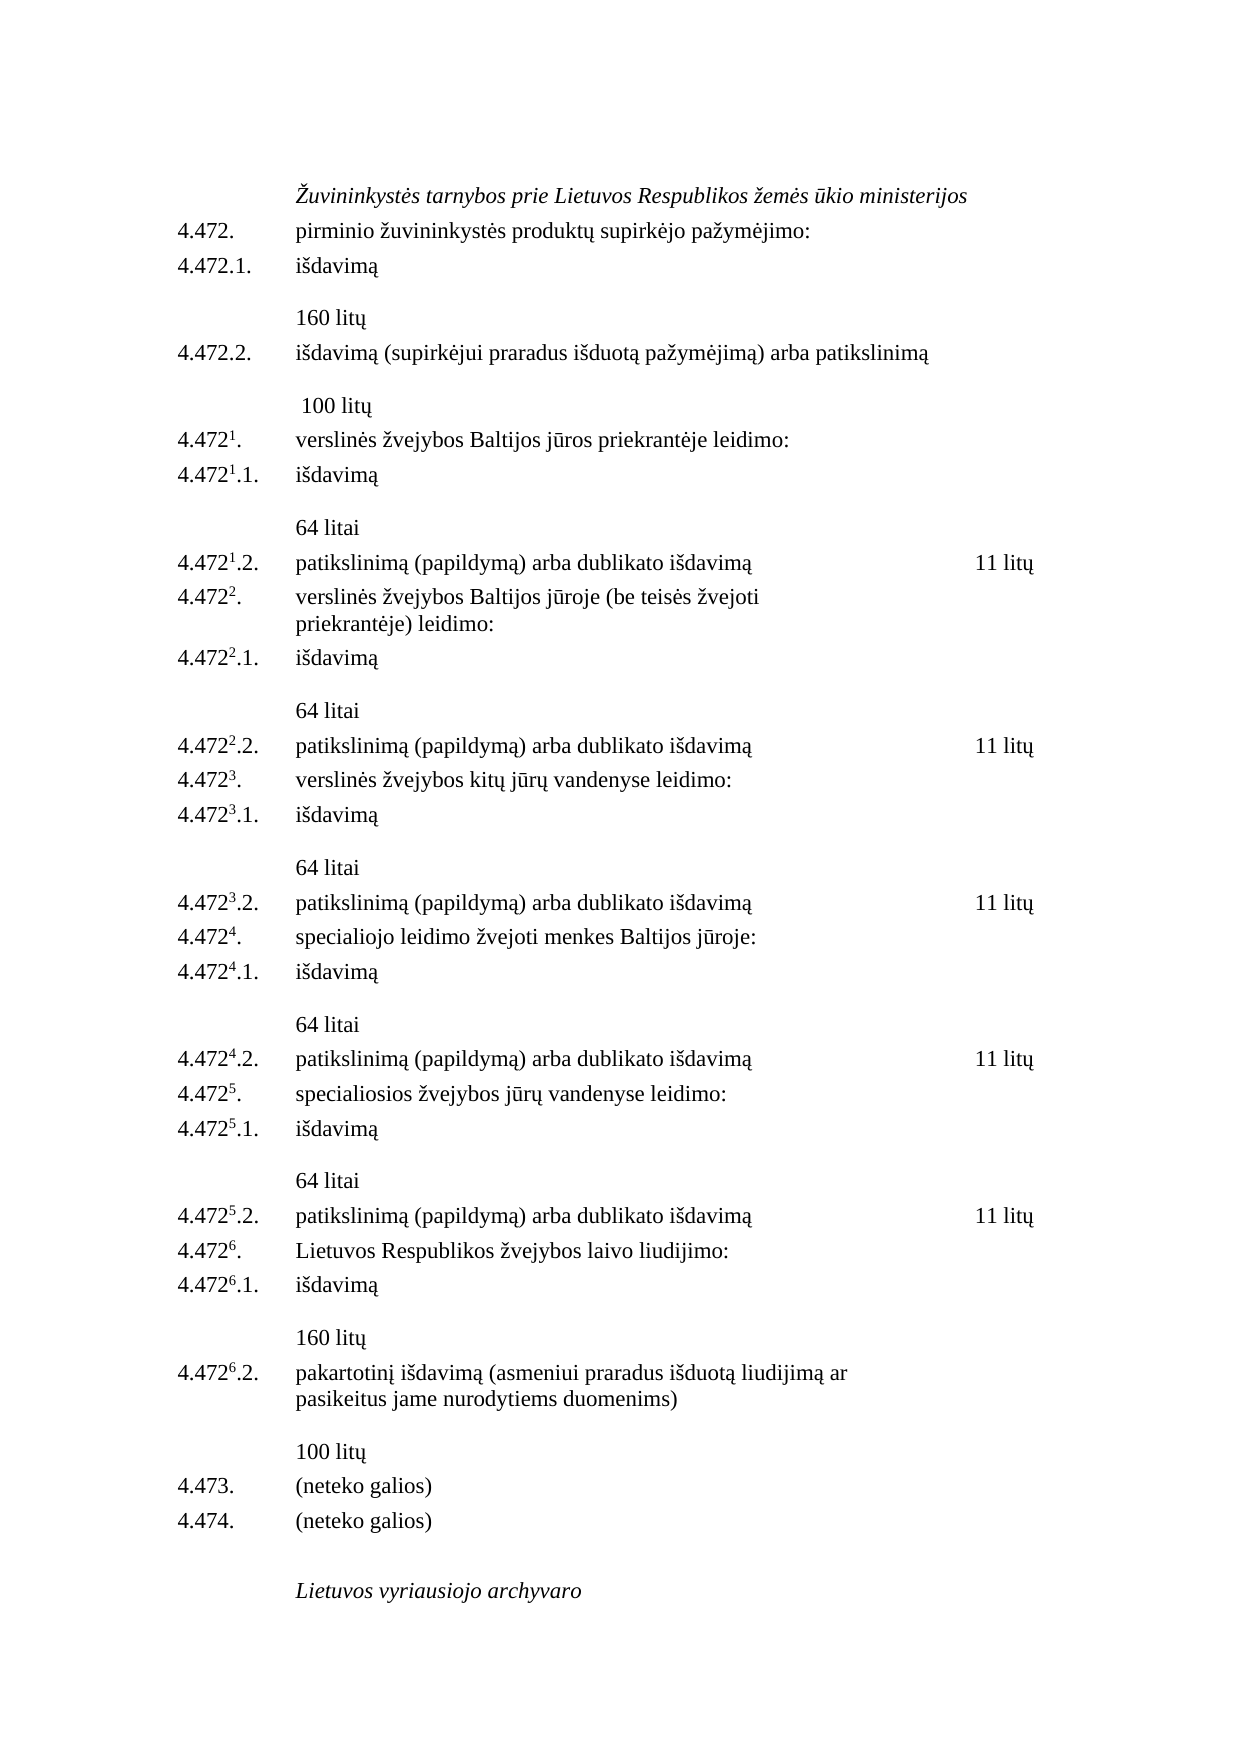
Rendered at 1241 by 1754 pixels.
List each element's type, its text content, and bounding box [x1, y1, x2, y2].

text Lietuvos vyriausiojo archyvaro [177, 1577, 1122, 1603]
text 4.4724. specialiojo leidimo žvejoti menkes Baltijos jūroje: [177, 923, 856, 949]
text 4.4724.1. išdavimą 64 litai [177, 958, 856, 1037]
text Žuvininkystės tarnybos prie Lietuvos Respublikos žemės ūkio ministerijos [177, 182, 1122, 209]
text 4.472. pirminio žuvininkystės produktų supirkėjo pažymėjimo: [177, 217, 930, 243]
text 4.4722.2. patikslinimą (papildymą) arba dublikato išdavimą 11 litų [177, 732, 1122, 758]
text 4.4721.2. patikslinimą (papildymą) arba dublikato išdavimą 11 litų [177, 549, 1122, 575]
text 4.474. (neteko galios) [177, 1507, 1122, 1534]
text 4.4725.1. išdavimą 64 litai [177, 1115, 856, 1194]
text 4.472.2. išdavimą (supirkėjui praradus išduotą pažymėjimą) arba patikslinimą 100 litų [177, 339, 930, 418]
text 4.4722. verslinės žvejybos Baltijos jūroje (be teisės žvejoti priekrantėje) leidimo: [177, 583, 856, 636]
text 4.4725. specialiosios žvejybos jūrų vandenyse leidimo: [177, 1080, 856, 1106]
text 4.4722.1. išdavimą 64 litai [177, 644, 856, 723]
text 4.4724.2. patikslinimą (papildymą) arba dublikato išdavimą 11 litų [177, 1045, 1122, 1072]
text 4.472.1. išdavimą 160 litų [177, 252, 930, 331]
text 4.4723.1. išdavimą 64 litai [177, 801, 856, 880]
text 4.4726. Lietuvos Respublikos žvejybos laivo liudijimo: [177, 1237, 930, 1263]
text 4.4723. verslinės žvejybos kitų jūrų vandenyse leidimo: [177, 766, 856, 793]
text 4.4725.2. patikslinimą (papildymą) arba dublikato išdavimą 11 litų [177, 1202, 1122, 1228]
text 4.473. (neteko galios) [177, 1473, 1122, 1499]
text 4.4721. verslinės žvejybos Baltijos jūros priekrantėje leidimo: [177, 427, 856, 453]
text 4.4726.1. išdavimą 160 litų [177, 1271, 930, 1351]
text 4.4721.1. išdavimą 64 litai [177, 461, 856, 540]
text 4.4723.2. patikslinimą (papildymą) arba dublikato išdavimą 11 litų [177, 888, 1122, 915]
subtitle 4.4726.2. pakartotinį išdavimą (asmeniui praradus išduotą liudijimą ar pasikeitus jame nurodytiems duomenims) 100 litų [177, 1359, 930, 1464]
